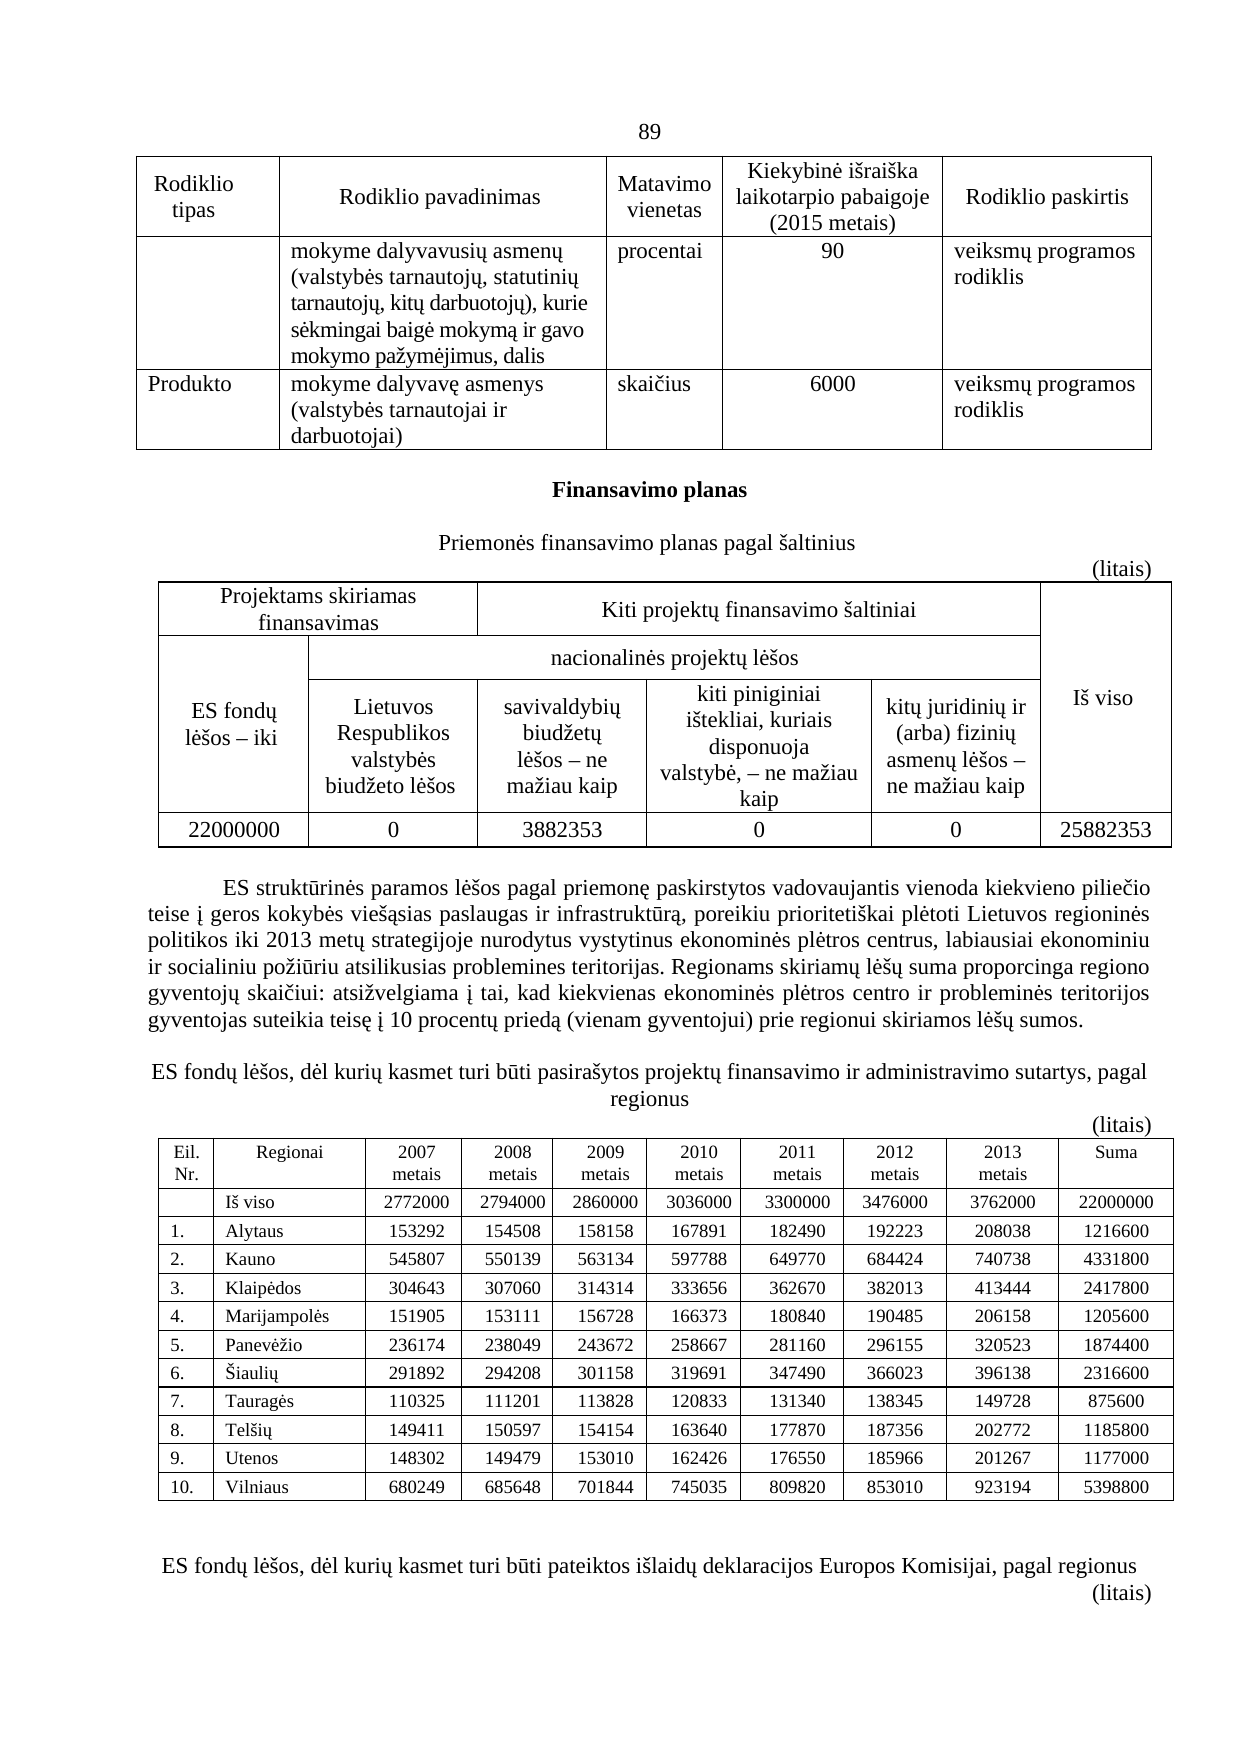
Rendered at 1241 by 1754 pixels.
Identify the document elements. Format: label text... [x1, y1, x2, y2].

table_cell Telšių [214, 1416, 365, 1443]
table_cell 7. [159, 1388, 213, 1415]
table_cell mokyme dalyvavusių asmenų (valstybės tarnautojų, statutinių tarnautojų, kitų darbuotojų), kurie sėkmingai baigė mokymą ir gavo mokymo pažymėjimus, dalis [280, 237, 606, 368]
table_cell 22000000 [159, 813, 308, 846]
table_cell 3. [159, 1274, 213, 1301]
table_cell 187356 [844, 1416, 946, 1443]
table_cell kitų juridinių ir (arba) fizinių asmenų lėšos – ne mažiau kaip [872, 680, 1040, 812]
table_header Eil. Nr. [159, 1139, 213, 1187]
table_cell 166373 [647, 1302, 740, 1329]
table_cell veiksmų programos rodiklis [943, 237, 1151, 368]
table_cell 1. [159, 1217, 213, 1244]
table_cell 5. [159, 1331, 213, 1358]
table_cell 853010 [844, 1473, 946, 1500]
table_header Rodiklio pavadinimas [280, 157, 606, 236]
table_cell 680249 [366, 1473, 461, 1500]
table_cell 319691 [647, 1359, 740, 1386]
table_cell 236174 [366, 1331, 461, 1358]
table_cell 111201 [462, 1388, 552, 1415]
table_cell 314314 [553, 1274, 646, 1301]
table_cell 281160 [741, 1331, 843, 1358]
table_cell 151905 [366, 1302, 461, 1329]
table_header 2013 metais [947, 1139, 1058, 1187]
table_cell 745035 [647, 1473, 740, 1500]
table_cell [137, 237, 279, 368]
table_cell 182490 [741, 1217, 843, 1244]
table_cell 149479 [462, 1444, 552, 1472]
table_cell 396138 [947, 1359, 1058, 1386]
table_cell 162426 [647, 1444, 740, 1472]
table_header Rodiklio tipas [137, 157, 279, 236]
table_cell 8. [159, 1416, 213, 1443]
table_cell 923194 [947, 1473, 1058, 1500]
table_cell 22000000 [1059, 1189, 1173, 1216]
table_cell 158158 [553, 1217, 646, 1244]
text (litais) [148, 555, 1152, 581]
table_cell 5398800 [1059, 1473, 1173, 1500]
table_cell Vilniaus [214, 1473, 365, 1500]
table_cell 1205600 [1059, 1302, 1173, 1329]
table_cell 0 [872, 813, 1040, 846]
table_cell 6. [159, 1359, 213, 1386]
table_cell 597788 [647, 1245, 740, 1273]
table_cell Utenos [214, 1444, 365, 1472]
table_cell 875600 [1059, 1388, 1173, 1415]
table_cell 167891 [647, 1217, 740, 1244]
table_cell [159, 1189, 213, 1216]
table_cell 4331800 [1059, 1245, 1173, 1273]
table_cell 649770 [741, 1245, 843, 1273]
table_cell 291892 [366, 1359, 461, 1386]
table_cell savivaldybių biudžetų lėšos – ne mažiau kaip [478, 680, 646, 812]
table_header Suma [1059, 1139, 1173, 1187]
table_header Regionai [214, 1139, 365, 1187]
table_cell 153292 [366, 1217, 461, 1244]
table_header 2012 metais [844, 1139, 946, 1187]
table_cell 3762000 [947, 1189, 1058, 1216]
table_cell procentai [607, 237, 722, 368]
table_header 2009 metais [553, 1139, 646, 1187]
table_cell 208038 [947, 1217, 1058, 1244]
table_cell kiti piniginiai ištekliai, kuriais disponuoja valstybė, – ne mažiau kaip [647, 680, 871, 812]
table_cell 1177000 [1059, 1444, 1173, 1472]
table_cell 685648 [462, 1473, 552, 1500]
table_header Iš viso [1041, 583, 1171, 812]
table_cell 2. [159, 1245, 213, 1273]
table_header Matavimo vienetas [607, 157, 722, 236]
table_cell 301158 [553, 1359, 646, 1386]
table_cell Tauragės [214, 1388, 365, 1415]
table_cell 0 [647, 813, 871, 846]
table_cell 120833 [647, 1388, 740, 1415]
table_cell 701844 [553, 1473, 646, 1500]
table_cell 366023 [844, 1359, 946, 1386]
table_cell 138345 [844, 1388, 946, 1415]
table_cell 320523 [947, 1331, 1058, 1358]
table_cell 9. [159, 1444, 213, 1472]
table_cell 238049 [462, 1331, 552, 1358]
table_cell 148302 [366, 1444, 461, 1472]
table_cell 2772000 [366, 1189, 461, 1216]
table_cell mokyme dalyvavę asmenys (valstybės tarnautojai ir darbuotojai) [280, 370, 606, 449]
table_cell 809820 [741, 1473, 843, 1500]
text Priemonės finansavimo planas pagal šaltinius [148, 529, 1152, 555]
table_header 2010 metais [647, 1139, 740, 1187]
table_cell Alytaus [214, 1217, 365, 1244]
table_cell 150597 [462, 1416, 552, 1443]
table_cell 110325 [366, 1388, 461, 1415]
table_cell 154154 [553, 1416, 646, 1443]
table_cell 3882353 [478, 813, 646, 846]
table_cell 163640 [647, 1416, 740, 1443]
table_cell skaičius [607, 370, 722, 449]
table_cell 201267 [947, 1444, 1058, 1472]
table_cell veiksmų programos rodiklis [943, 370, 1151, 449]
table_header Kiti projektų finansavimo šaltiniai [478, 583, 1040, 635]
table_cell 413444 [947, 1274, 1058, 1301]
table_cell 2417800 [1059, 1274, 1173, 1301]
table_cell 304643 [366, 1274, 461, 1301]
table_cell Panevėžio [214, 1331, 365, 1358]
table_cell 154508 [462, 1217, 552, 1244]
table_cell 740738 [947, 1245, 1058, 1273]
table_cell Lietuvos Respublikos valstybės biudžeto lėšos [309, 680, 477, 812]
table_cell 550139 [462, 1245, 552, 1273]
table_cell 10. [159, 1473, 213, 1500]
table_header Projektams skiriamas finansavimas [159, 583, 477, 635]
table_cell 176550 [741, 1444, 843, 1472]
table_cell 149728 [947, 1388, 1058, 1415]
table_cell 243672 [553, 1331, 646, 1358]
table_header Kiekybinė išraiška laikotarpio pabaigoje (2015 metais) [723, 157, 942, 236]
table_cell ES fondų lėšos – iki [159, 636, 308, 812]
table_cell 362670 [741, 1274, 843, 1301]
table_cell 2316600 [1059, 1359, 1173, 1386]
table_cell 192223 [844, 1217, 946, 1244]
table_cell Klaipėdos [214, 1274, 365, 1301]
table_cell 3300000 [741, 1189, 843, 1216]
table_cell 25882353 [1041, 813, 1171, 846]
table_cell 153010 [553, 1444, 646, 1472]
table_cell 3476000 [844, 1189, 946, 1216]
table_cell 131340 [741, 1388, 843, 1415]
table_cell Produkto [137, 370, 279, 449]
table_cell 177870 [741, 1416, 843, 1443]
table_cell 180840 [741, 1302, 843, 1329]
table_cell 1185800 [1059, 1416, 1173, 1443]
table_cell 113828 [553, 1388, 646, 1415]
text (litais) [148, 1579, 1152, 1605]
text ES fondų lėšos, dėl kurių kasmet turi būti pasirašytos projektų finansavimo ir administravimo sutartys, pagal regionus [148, 1058, 1152, 1111]
table_cell 156728 [553, 1302, 646, 1329]
table_cell 296155 [844, 1331, 946, 1358]
table_cell 347490 [741, 1359, 843, 1386]
table_cell 206158 [947, 1302, 1058, 1329]
text ES fondų lėšos, dėl kurių kasmet turi būti pateiktos išlaidų deklaracijos Europos Komisijai, pagal regionus [148, 1553, 1152, 1579]
table_cell 563134 [553, 1245, 646, 1273]
text ES struktūrinės paramos lėšos pagal priemonę paskirstytos vadovaujantis vienoda kiekvieno piliečio teise į geros kokybės viešąsias paslaugas ir infrastruktūrą, poreikiu prioritetiškai plėtoti Lietuvos regioninės politikos iki 2013 metų strategijoje nurodytus vystytinus ekonominės plėtros centrus, labiausiai ekonominiu ir socialiniu požiūriu atsilikusias problemines teritorijas. Regionams skiriamų lėšų suma proporcinga regiono gyventojų skaičiui: atsižvelgiama į tai, kad kiekvienas ekonominės plėtros centro ir probleminės teritorijos gyventojas suteikia teisę į 10 procentų priedą (vienam gyventojui) prie regionui skiriamos lėšų sumos. [148, 874, 1152, 1032]
table_header 2011 metais [741, 1139, 843, 1187]
table_cell 684424 [844, 1245, 946, 1273]
table_cell 294208 [462, 1359, 552, 1386]
table_cell 202772 [947, 1416, 1058, 1443]
table_cell 6000 [723, 370, 942, 449]
table_cell 545807 [366, 1245, 461, 1273]
table_cell 153111 [462, 1302, 552, 1329]
table_cell 0 [309, 813, 477, 846]
table_header 2007 metais [366, 1139, 461, 1187]
table_cell 90 [723, 237, 942, 368]
table_cell Marijampolės [214, 1302, 365, 1329]
text (litais) [148, 1111, 1152, 1137]
table_cell nacionalinės projektų lėšos [309, 636, 1040, 679]
table_cell Šiaulių [214, 1359, 365, 1386]
table_cell 3036000 [647, 1189, 740, 1216]
table_cell 2794000 [462, 1189, 552, 1216]
table_cell 149411 [366, 1416, 461, 1443]
table_cell Kauno [214, 1245, 365, 1273]
table_cell 2860000 [553, 1189, 646, 1216]
table_cell Iš viso [214, 1189, 365, 1216]
table_cell 185966 [844, 1444, 946, 1472]
table_cell 190485 [844, 1302, 946, 1329]
table_cell 382013 [844, 1274, 946, 1301]
table_cell 1216600 [1059, 1217, 1173, 1244]
text Finansavimo planas [148, 476, 1152, 502]
table_cell 4. [159, 1302, 213, 1329]
table_cell 1874400 [1059, 1331, 1173, 1358]
table_header 2008 metais [462, 1139, 552, 1187]
table_cell 258667 [647, 1331, 740, 1358]
table_cell 307060 [462, 1274, 552, 1301]
table_header Rodiklio paskirtis [943, 157, 1151, 236]
table_cell 333656 [647, 1274, 740, 1301]
